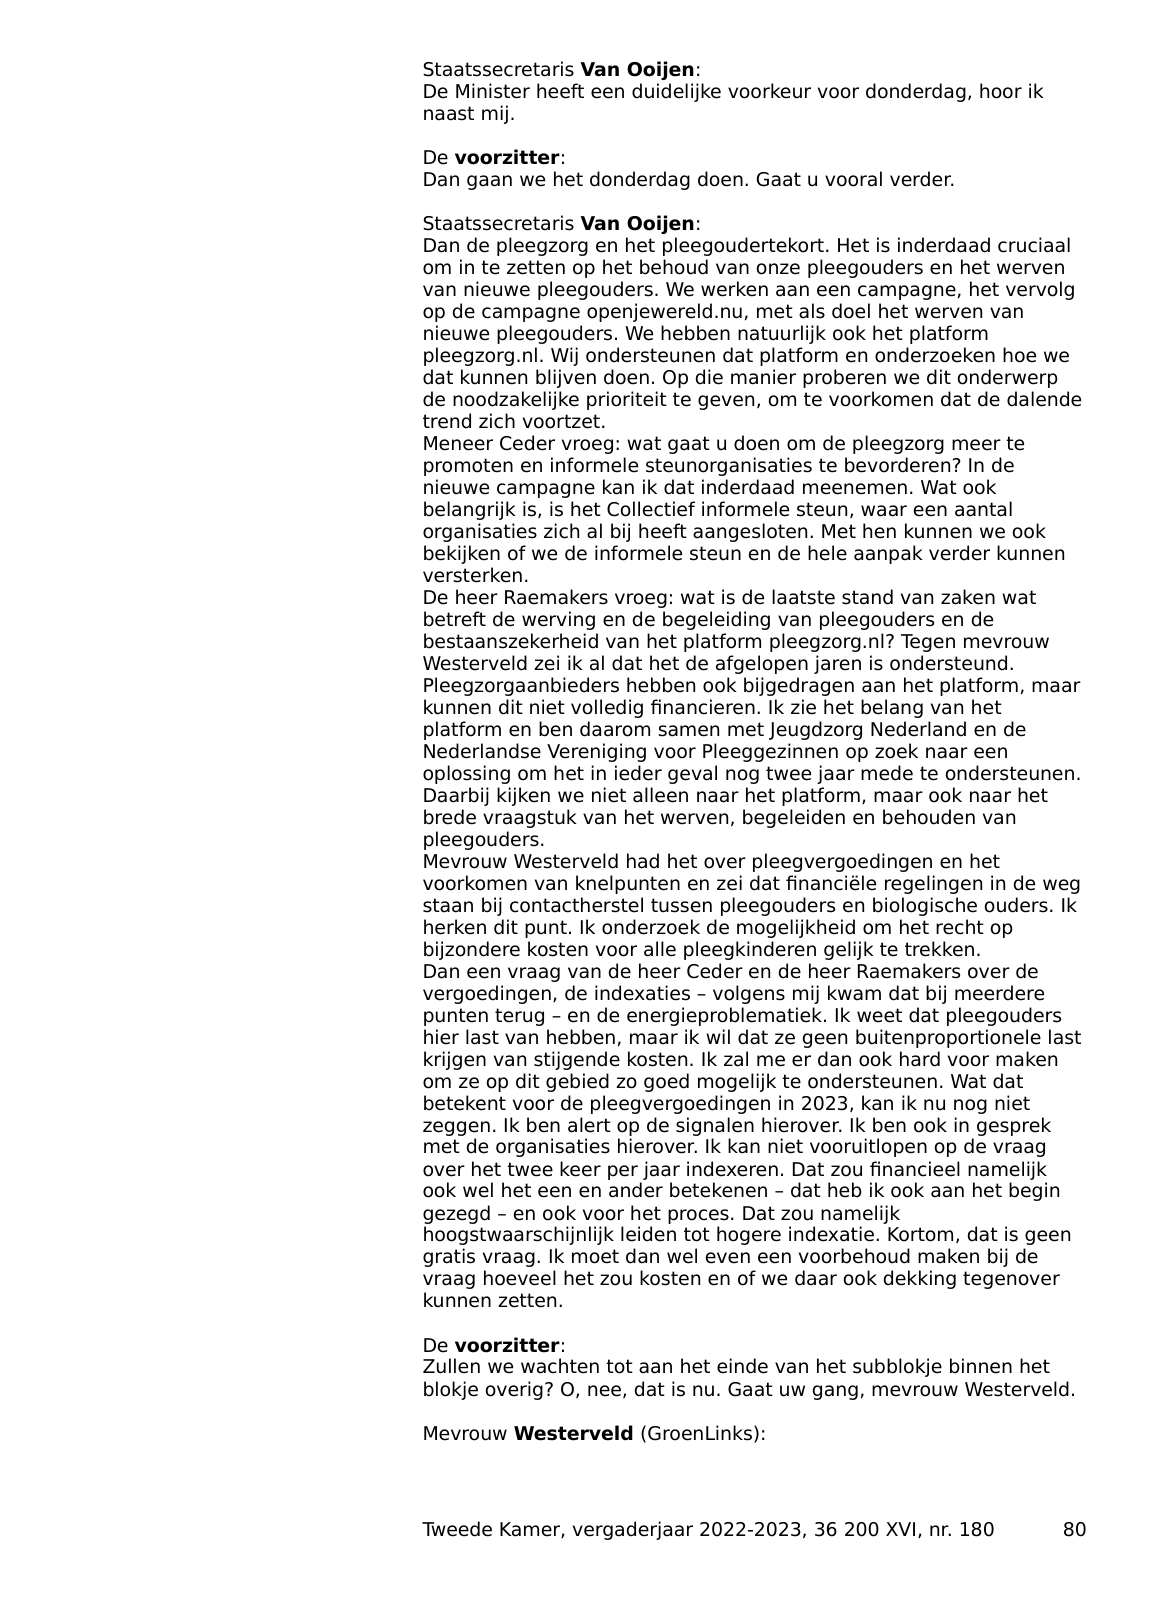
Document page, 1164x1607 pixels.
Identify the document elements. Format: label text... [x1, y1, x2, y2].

text Mevrouw Westerveld had het over pleegvergoedingen en het voorkomen van knelpunten en zei dat financiële regelingen in de weg staan bij contactherstel tussen pleegouders en biologische ouders. Ik herken dit punt. Ik onderzoek de mogelijkheid om het recht op bijzondere kosten voor alle pleegkinderen gelijk te trekken. [422, 851, 1087, 961]
text Dan gaan we het donderdag doen. Gaat u vooral verder. [422, 169, 1087, 191]
text Staatssecretaris Van Ooijen: [422, 213, 1087, 235]
text De Minister heeft een duidelijke voorkeur voor donderdag, hoor ik naast mij. [422, 81, 1087, 125]
text Dan de pleegzorg en het pleegoudertekort. Het is inderdaad cruciaal om in te zetten op het behoud van onze pleegouders en het werven van nieuwe pleegouders. We werken aan een campagne, het vervolg op de campagne openjewereld.nu, met als doel het werven van nieuwe pleegouders. We hebben natuurlijk ook het platform pleegzorg.nl. Wij ondersteunen dat platform en onderzoeken hoe we dat kunnen blijven doen. Op die manier proberen we dit onderwerp de noodzakelijke prioriteit te geven, om te voorkomen dat de dalende trend zich voortzet. [422, 235, 1087, 433]
text De voorzitter: [422, 147, 1087, 169]
text Mevrouw Westerveld (GroenLinks): [422, 1423, 1087, 1444]
text De voorzitter: [422, 1334, 1087, 1356]
text Dan een vraag van de heer Ceder en de heer Raemakers over de vergoedingen, de indexaties – volgens mij kwam dat bij meerdere punten terug – en de energieproblematiek. Ik weet dat pleegouders hier last van hebben, maar ik wil dat ze geen buitenproportionele last krijgen van stijgende kosten. Ik zal me er dan ook hard voor maken om ze op dit gebied zo goed mogelijk te ondersteunen. Wat dat betekent voor de pleegvergoedingen in 2023, kan ik nu nog niet zeggen. Ik ben alert op de signalen hierover. Ik ben ook in gesprek met de organisaties hierover. Ik kan niet vooruitlopen op de vraag over het twee keer per jaar indexeren. Dat zou financieel namelijk ook wel het een en ander betekenen – dat heb ik ook aan het begin gezegd – en ook voor het proces. Dat zou namelijk hoogstwaarschijnlijk leiden tot hogere indexatie. Kortom, dat is geen gratis vraag. Ik moet dan wel even een voorbehoud maken bij de vraag hoeveel het zou kosten en of we daar ook dekking tegenover kunnen zetten. [422, 961, 1087, 1312]
text Zullen we wachten tot aan het einde van het subblokje binnen het blokje overig? O, nee, dat is nu. Gaat uw gang, mevrouw Westerveld. [422, 1356, 1087, 1400]
text Meneer Ceder vroeg: wat gaat u doen om de pleegzorg meer te promoten en informele steunorganisaties te bevorderen? In de nieuwe campagne kan ik dat inderdaad meenemen. Wat ook belangrijk is, is het Collectief informele steun, waar een aantal organisaties zich al bij heeft aangesloten. Met hen kunnen we ook bekijken of we de informele steun en de hele aanpak verder kunnen versterken. [422, 433, 1087, 587]
text Staatssecretaris Van Ooijen: [422, 59, 1087, 81]
text De heer Raemakers vroeg: wat is de laatste stand van zaken wat betreft de werving en de begeleiding van pleegouders en de bestaanszekerheid van het platform pleegzorg.nl? Tegen mevrouw Westerveld zei ik al dat het de afgelopen jaren is ondersteund. Pleegzorgaanbieders hebben ook bijgedragen aan het platform, maar kunnen dit niet volledig financieren. Ik zie het belang van het platform en ben daarom samen met Jeugdzorg Nederland en de Nederlandse Vereniging voor Pleeggezinnen op zoek naar een oplossing om het in ieder geval nog twee jaar mede te ondersteunen. Daarbij kijken we niet alleen naar het platform, maar ook naar het brede vraagstuk van het werven, begeleiden en behouden van pleegouders. [422, 587, 1087, 851]
